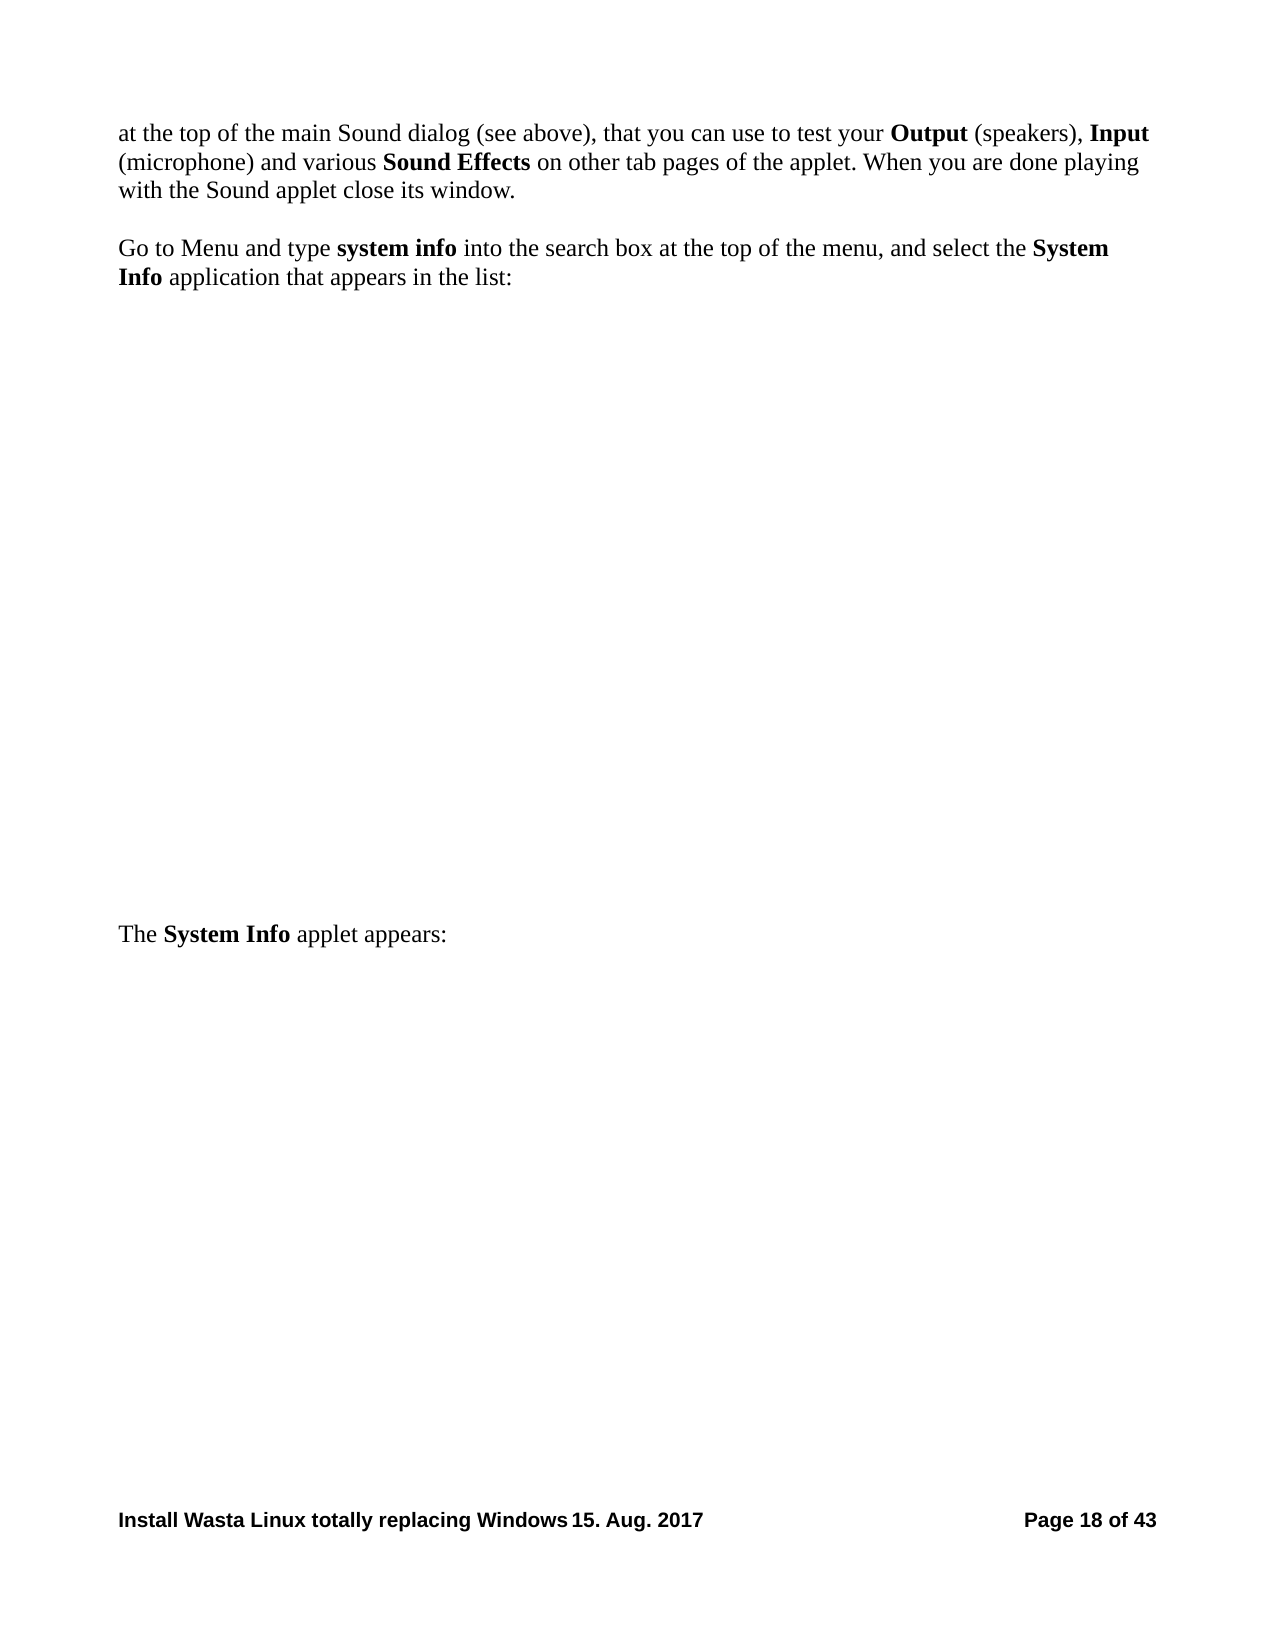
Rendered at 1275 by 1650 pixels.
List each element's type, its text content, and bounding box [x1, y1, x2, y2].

text at the top of the main Sound dialog (see above), that you can use to test your Output (speakers), Input (microphone) and various Sound Effects on other tab pages of the applet. When you are done playing with the Sound applet close its window. [118, 118, 1157, 204]
text Go to Menu and type system info into the search box at the top of the menu, and select the System Info application that appears in the list: [118, 233, 1157, 291]
text The System Info applet appears: [118, 919, 1157, 948]
